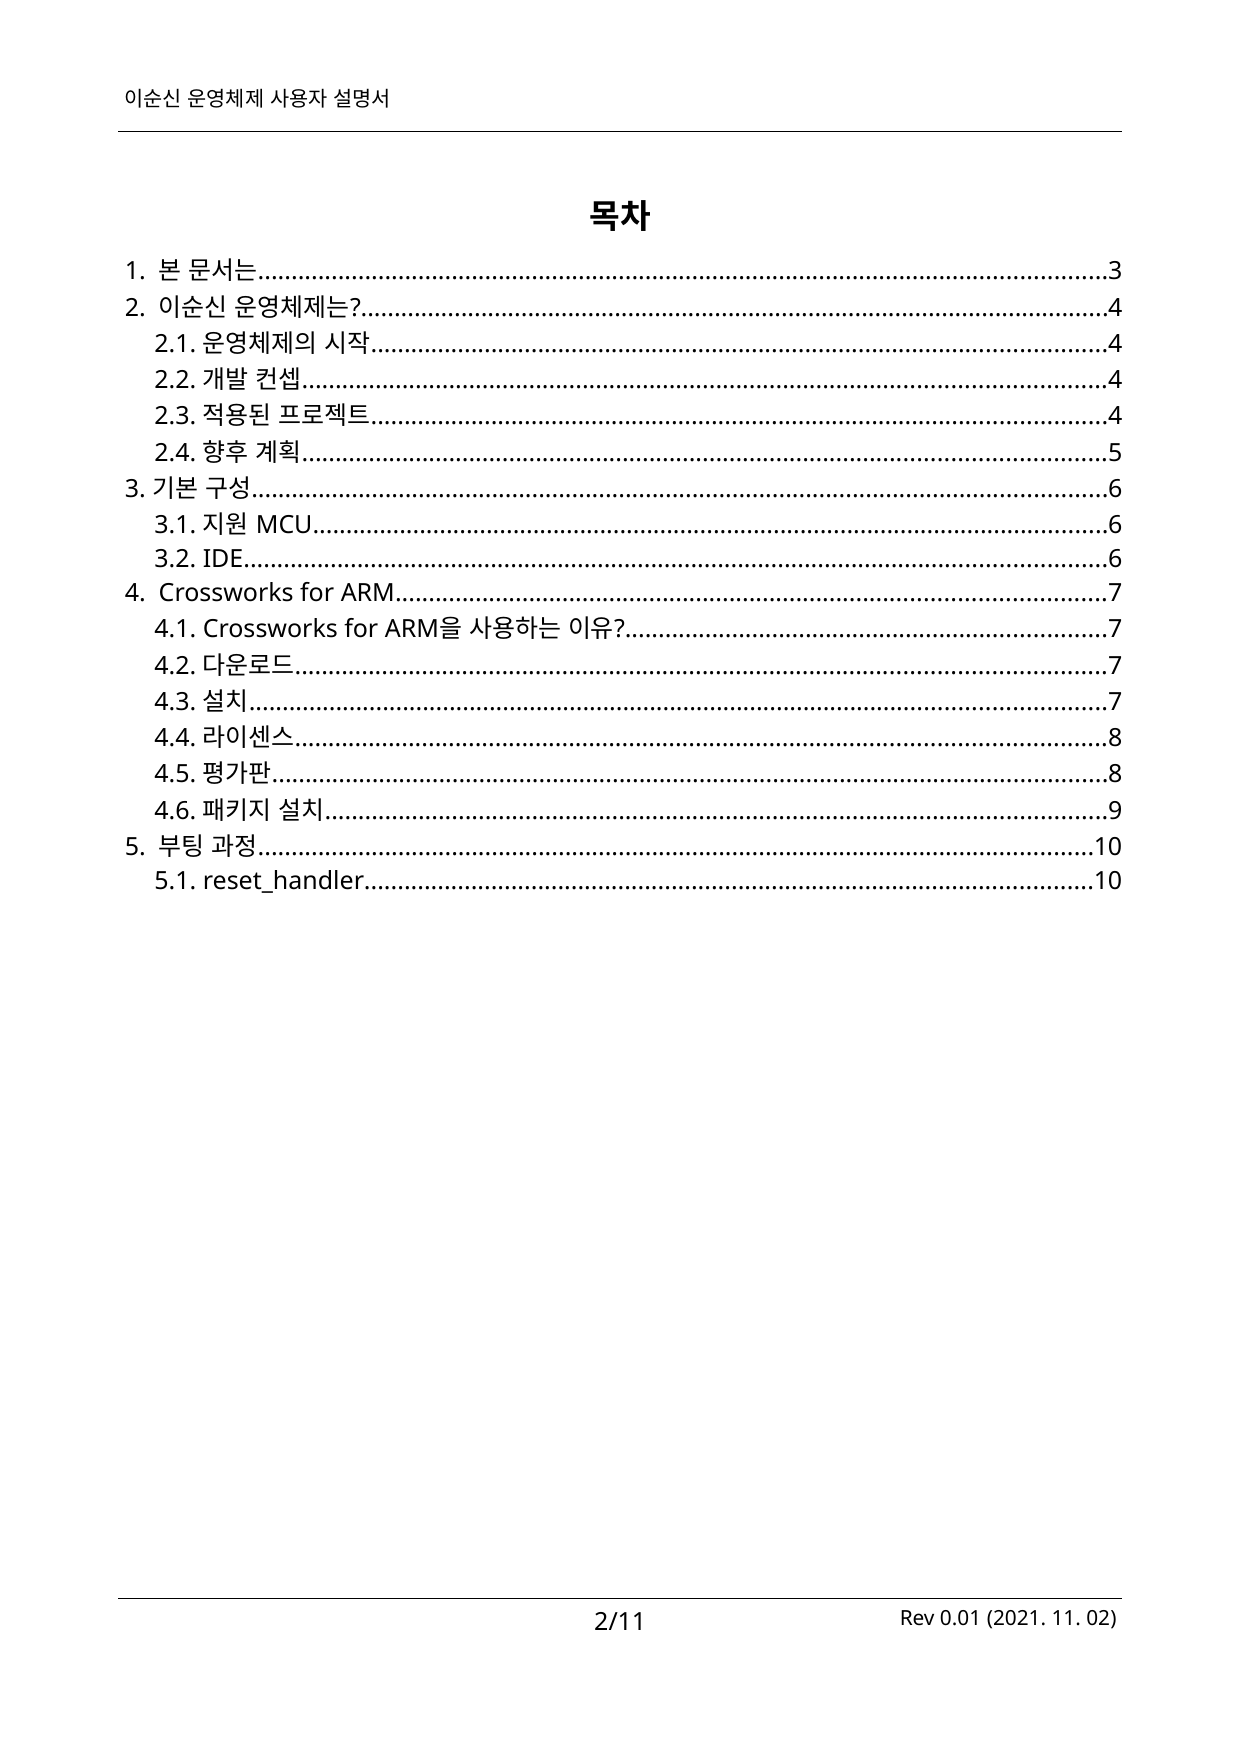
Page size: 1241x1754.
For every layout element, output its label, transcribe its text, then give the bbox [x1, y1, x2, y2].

text 2.1. 운영체제의 시작 4 [148, 323, 1122, 359]
text 4.4. 라이센스 8 [148, 718, 1122, 754]
text 3. 기본 구성 6 [118, 468, 1122, 504]
text 4.1. Crossworks for ARM을 사용하는 이유? 7 [148, 609, 1122, 645]
text 3.1. 지원 MCU 6 [148, 504, 1122, 541]
text 5.1. reset_handler 10 [148, 863, 1122, 897]
text 1. 본 문서는 3 [118, 251, 1122, 287]
text 2.3. 적용된 프로젝트 4 [148, 396, 1122, 432]
text 4. Crossworks for ARM 7 [118, 575, 1122, 609]
text 4.5. 평가판 8 [148, 754, 1122, 790]
text 4.3. 설치 7 [148, 681, 1122, 718]
text 3.2. IDE 6 [148, 541, 1122, 575]
text 4.6. 패키지 설치 9 [148, 790, 1122, 826]
text 2.2. 개발 컨셉 4 [148, 359, 1122, 396]
text 2.4. 향후 계획 5 [148, 432, 1122, 468]
text 4.2. 다운로드 7 [148, 645, 1122, 681]
subtitle 목차 [118, 190, 1122, 238]
text 5. 부팅 과정 10 [118, 826, 1122, 863]
text 2. 이순신 운영체제는? 4 [118, 287, 1122, 323]
